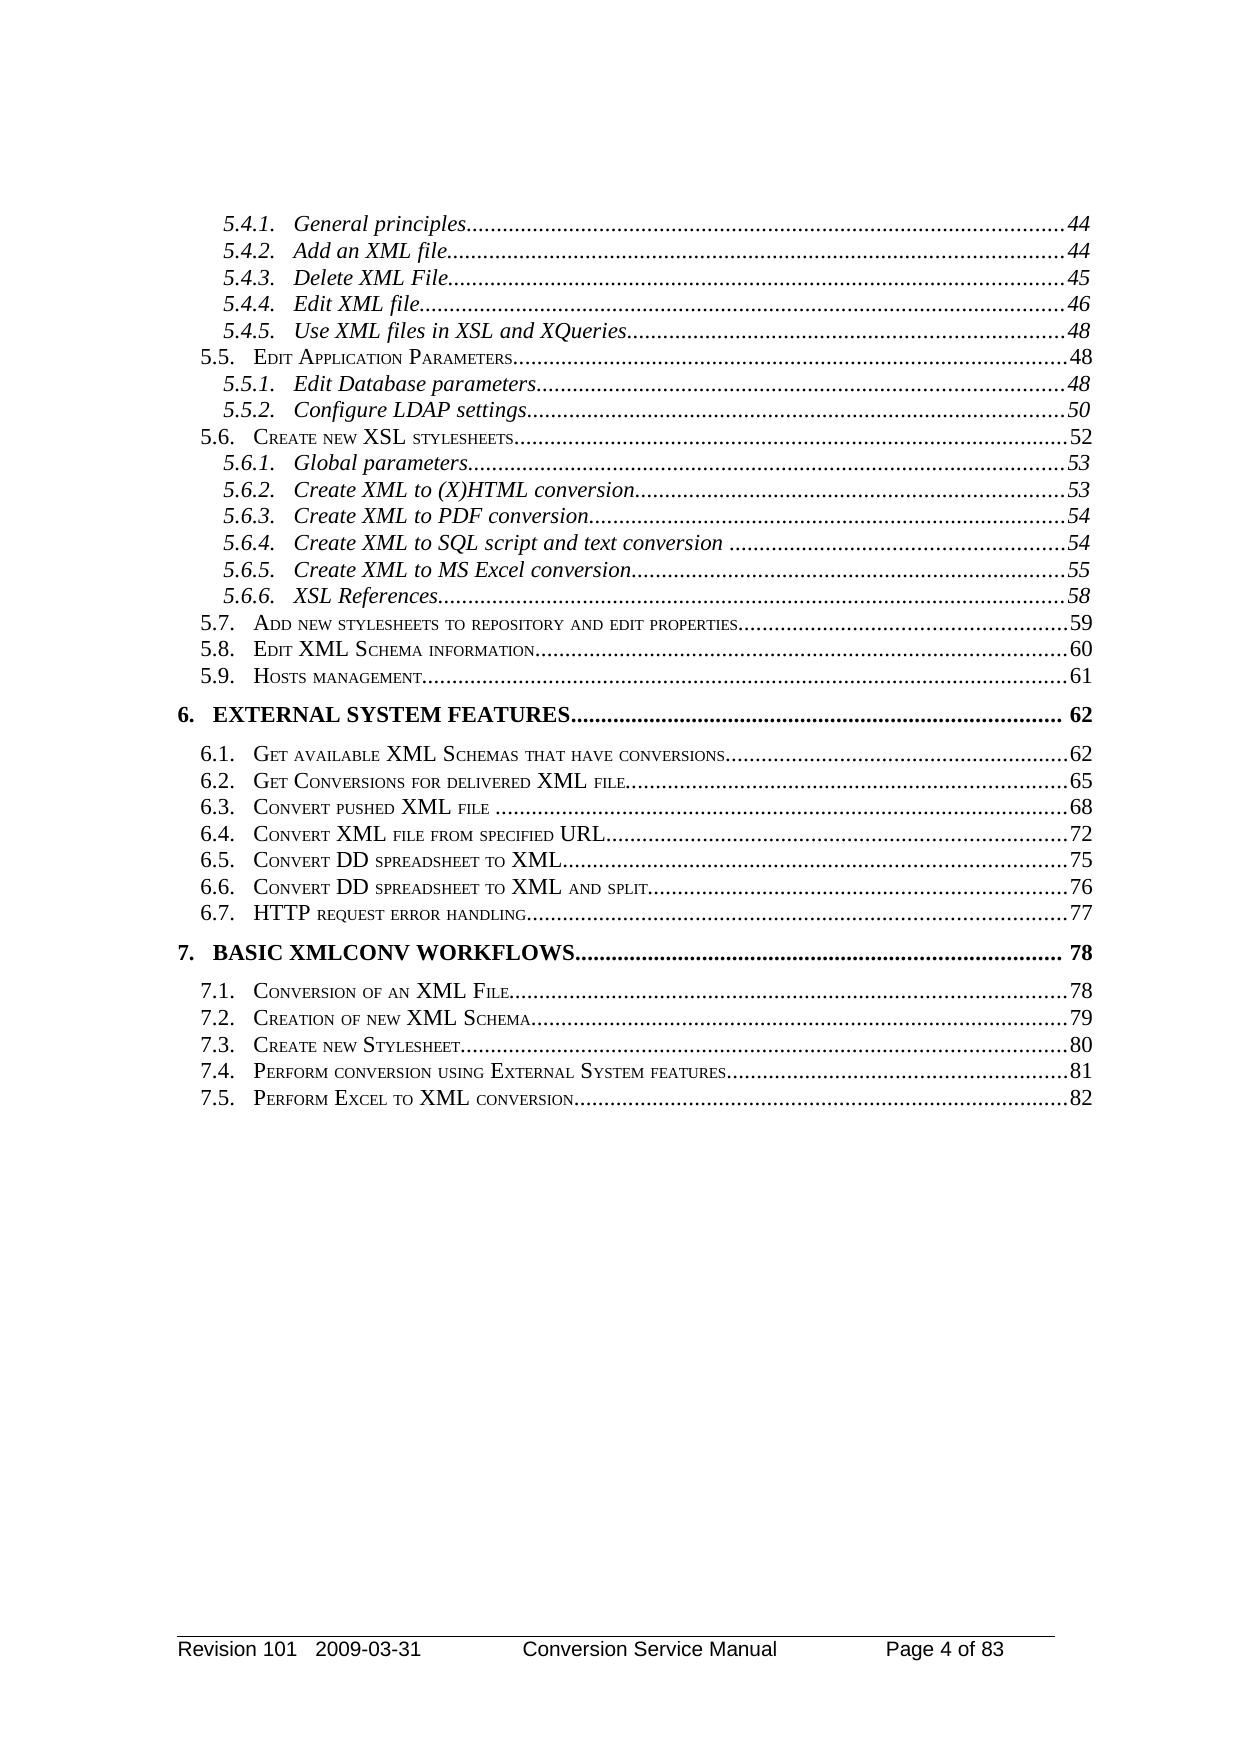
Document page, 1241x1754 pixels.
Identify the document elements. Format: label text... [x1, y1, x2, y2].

text 5.4.5. Use XML files in XSL and XQueries 48 [223, 316, 1092, 343]
text 6. External system features 62 [177, 701, 1092, 727]
text 7.1. Conversion of an XML File 78 [200, 977, 1092, 1004]
text 5.4.4. Edit XML file 46 [223, 290, 1092, 316]
text 7.5. Perform Excel to XML conversion 82 [200, 1084, 1092, 1110]
text 5.8. Edit XML Schema information 60 [200, 635, 1092, 662]
text 6.3. Convert pushed XML file 68 [200, 793, 1092, 819]
text 5.6.3. Create XML to PDF conversion 54 [223, 502, 1092, 529]
text 7. Basic XMLCONV Workflows 78 [177, 938, 1092, 965]
text 6.2. Get Conversions for delivered XML file 65 [200, 766, 1092, 793]
text 5.4.3. Delete XML File 45 [223, 263, 1092, 290]
text 7.4. Perform conversion using External System features 81 [200, 1057, 1092, 1084]
text 5.6.2. Create XML to (X)HTML conversion 53 [223, 476, 1092, 502]
text 6.5. Convert DD spreadsheet to XML 75 [200, 846, 1092, 873]
text 5.6. Create new XSL stylesheets 52 [200, 423, 1092, 449]
text 5.6.6. XSL References 58 [223, 582, 1092, 609]
text 6.4. Convert XML file from specified URL 72 [200, 819, 1092, 846]
text 7.2. Creation of new XML Schema 79 [200, 1004, 1092, 1031]
text 5.7. Add new stylesheets to repository and edit properties 59 [200, 609, 1092, 635]
text 5.9. Hosts management 61 [200, 662, 1092, 688]
text 5.5.2. Configure LDAP settings 50 [223, 396, 1092, 423]
text 6.1. Get available XML Schemas that have conversions 62 [200, 740, 1092, 766]
text 5.6.1. Global parameters 53 [223, 449, 1092, 476]
text 5.6.4. Create XML to SQL script and text conversion 54 [223, 529, 1092, 556]
text 6.6. Convert DD spreadsheet to XML and split 76 [200, 873, 1092, 899]
text 5.5.1. Edit Database parameters 48 [223, 369, 1092, 396]
text 5.5. Edit Application Parameters 48 [200, 343, 1092, 369]
text 7.3. Create new Stylesheet 80 [200, 1031, 1092, 1057]
text 6.7. HTTP request error handling 77 [200, 899, 1092, 926]
text 5.4.2. Add an XML file 44 [223, 237, 1092, 263]
text 5.4.1. General principles 44 [223, 210, 1092, 237]
text 5.6.5. Create XML to MS Excel conversion 55 [223, 556, 1092, 582]
